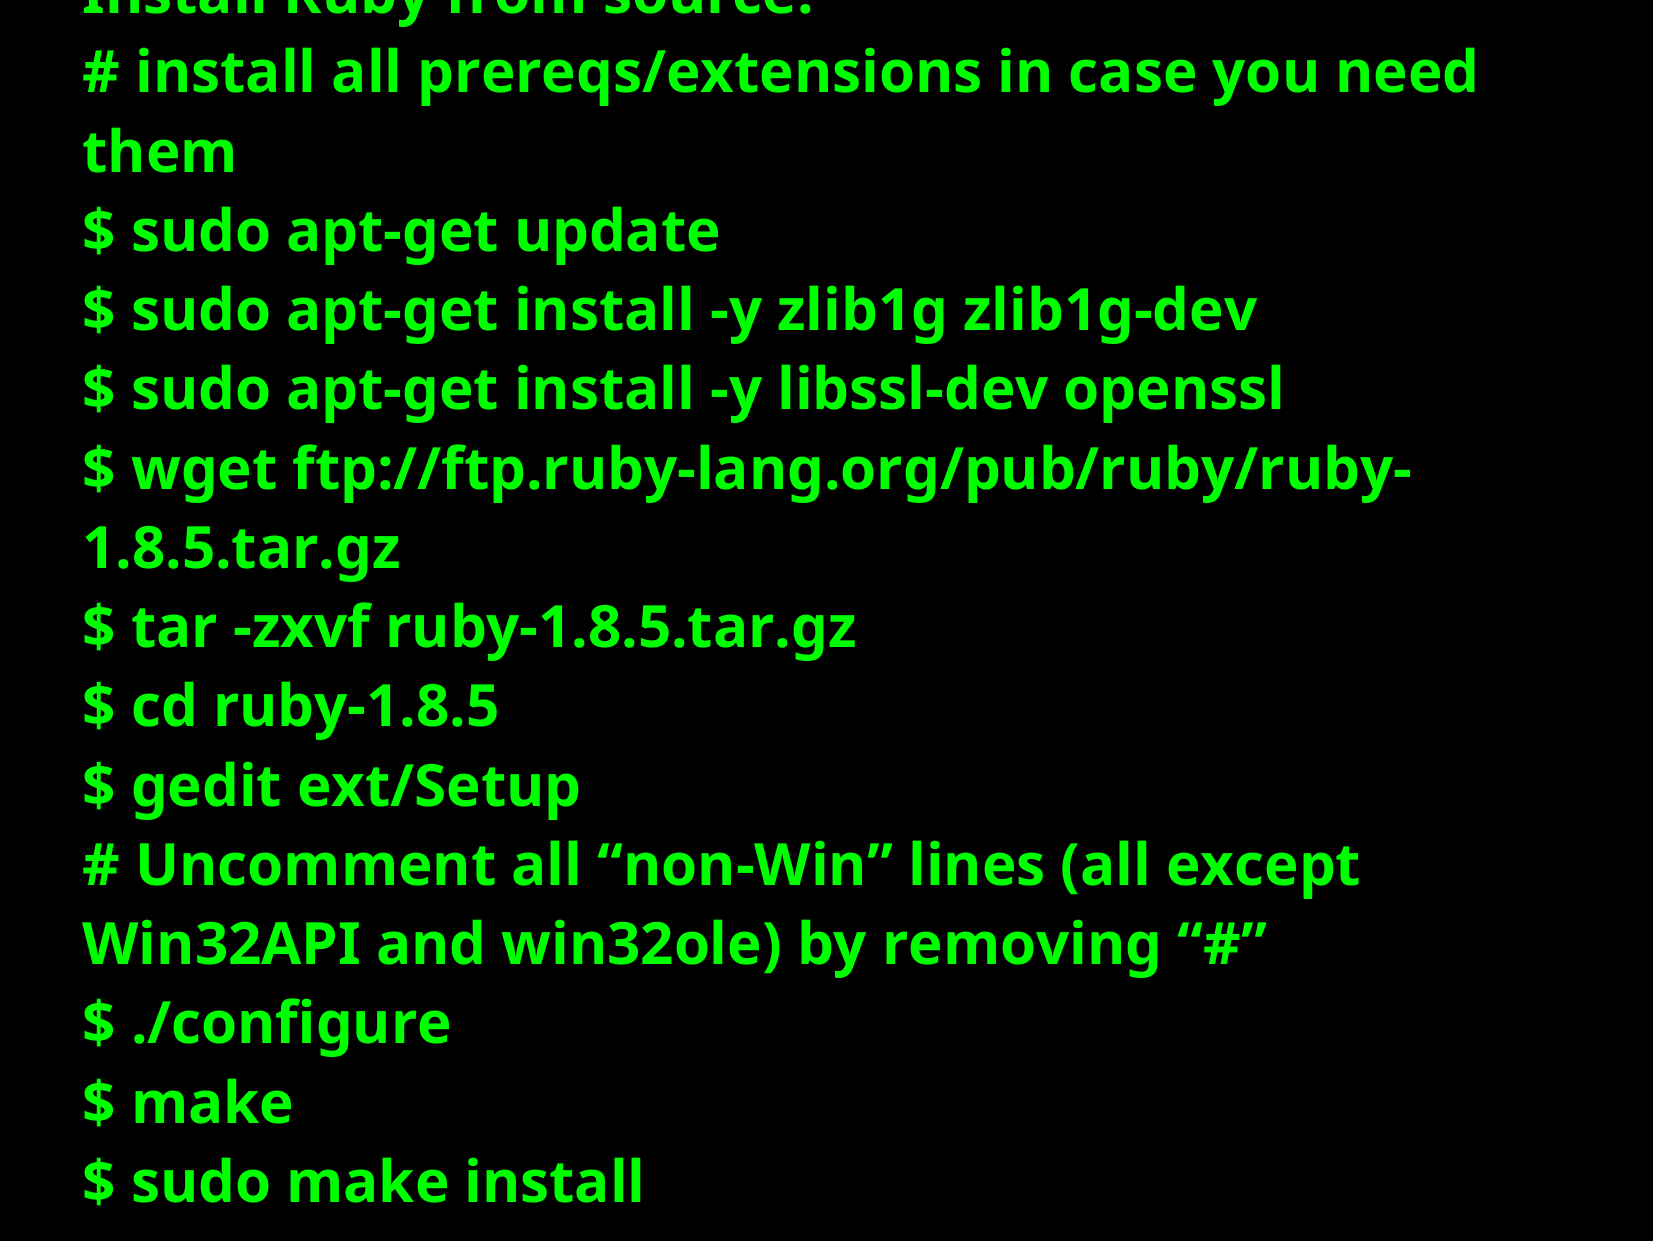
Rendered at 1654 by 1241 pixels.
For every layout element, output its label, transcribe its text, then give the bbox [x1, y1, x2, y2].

title Install Ruby from source: # install all prereqs/extensions in case you need them $ sudo apt-get update $ sudo apt-get install -y zlib1g zlib1g-dev $ sudo apt-get install -y libssl-dev openssl $ wget ftp://ftp.ruby-lang.org/pub/ruby/ruby-1.8.5.tar.gz $ tar -zxvf ruby-1.8.5.tar.gz $ cd ruby-1.8.5 $ gedit ext/Setup # Uncomment all “non-Win” lines (all except Win32API and win32ole) by removing “#” $ ./configure $ make $ sudo make install [82, 49, 1571, 1201]
